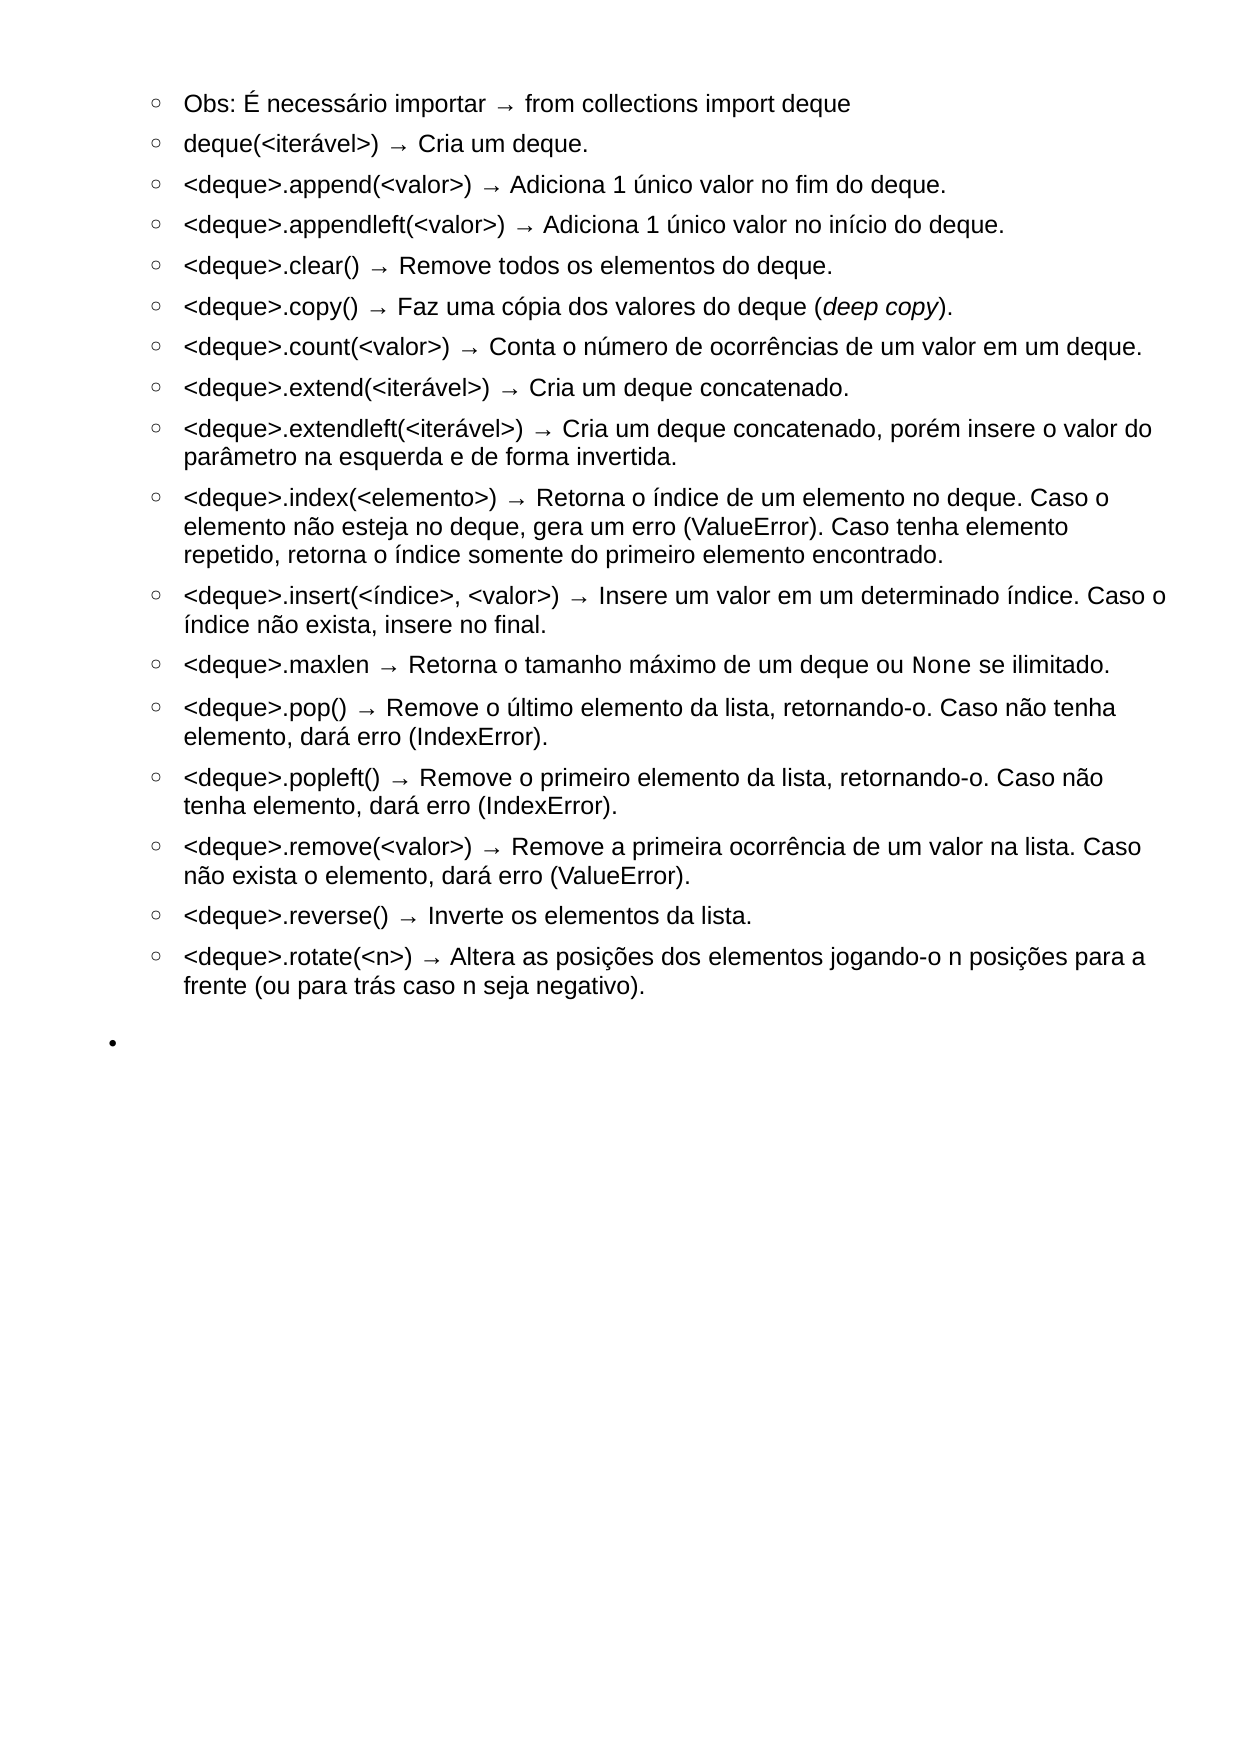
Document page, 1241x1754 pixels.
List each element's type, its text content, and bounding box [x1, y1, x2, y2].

list <deque>.copy() → Faz uma cópia dos valores do deque (deep copy). [146, 292, 1169, 321]
list <deque>.clear() → Remove todos os elementos do deque. [146, 251, 1169, 280]
list deque(<iterável>) → Cria um deque. [146, 129, 1169, 158]
list <deque>.append(<valor>) → Adiciona 1 único valor no fim do deque. [146, 170, 1169, 199]
list <deque>.pop() → Remove o último elemento da lista, retornando-o. Caso não tenha elemento, dará erro (IndexError). [146, 693, 1169, 751]
list <deque>.popleft() → Remove o primeiro elemento da lista, retornando-o. Caso não tenha elemento, dará erro (IndexError). [146, 762, 1169, 820]
list <deque>.rotate(<n>) → Altera as posições dos elementos jogando-o n posições para a frente (ou para trás caso n seja negativo). [146, 942, 1169, 999]
list <deque>.maxlen → Retorna o tamanho máximo de um deque ou None se ilimitado. [146, 650, 1169, 681]
list <deque>.count(<valor>) → Conta o número de ocorrências de um valor em um deque. [146, 332, 1169, 361]
list <deque>.reverse() → Inverte os elementos da lista. [146, 901, 1169, 930]
list <deque>.remove(<valor>) → Remove a primeira ocorrência de um valor na lista. Caso não exista o elemento, dará erro (ValueError). [146, 832, 1169, 889]
list <deque>.extend(<iterável>) → Cria um deque concatenado. [146, 373, 1169, 402]
list <deque>.insert(<índice>, <valor>) → Insere um valor em um determinado índice. Caso o índice não exista, insere no final. [146, 581, 1169, 639]
list Obs: É necessário importar → from collections import deque [146, 88, 1169, 117]
list <deque>.index(<elemento>) → Retorna o índice de um elemento no deque. Caso o elemento não esteja no deque, gera um erro (ValueError). Caso tenha elemento repetido, retorna o índice somente do primeiro elemento encontrado. [146, 483, 1169, 569]
list <deque>.appendleft(<valor>) → Adiciona 1 único valor no início do deque. [146, 210, 1169, 239]
list <deque>.extendleft(<iterável>) → Cria um deque concatenado, porém insere o valor do parâmetro na esquerda e de forma invertida. [146, 413, 1169, 471]
